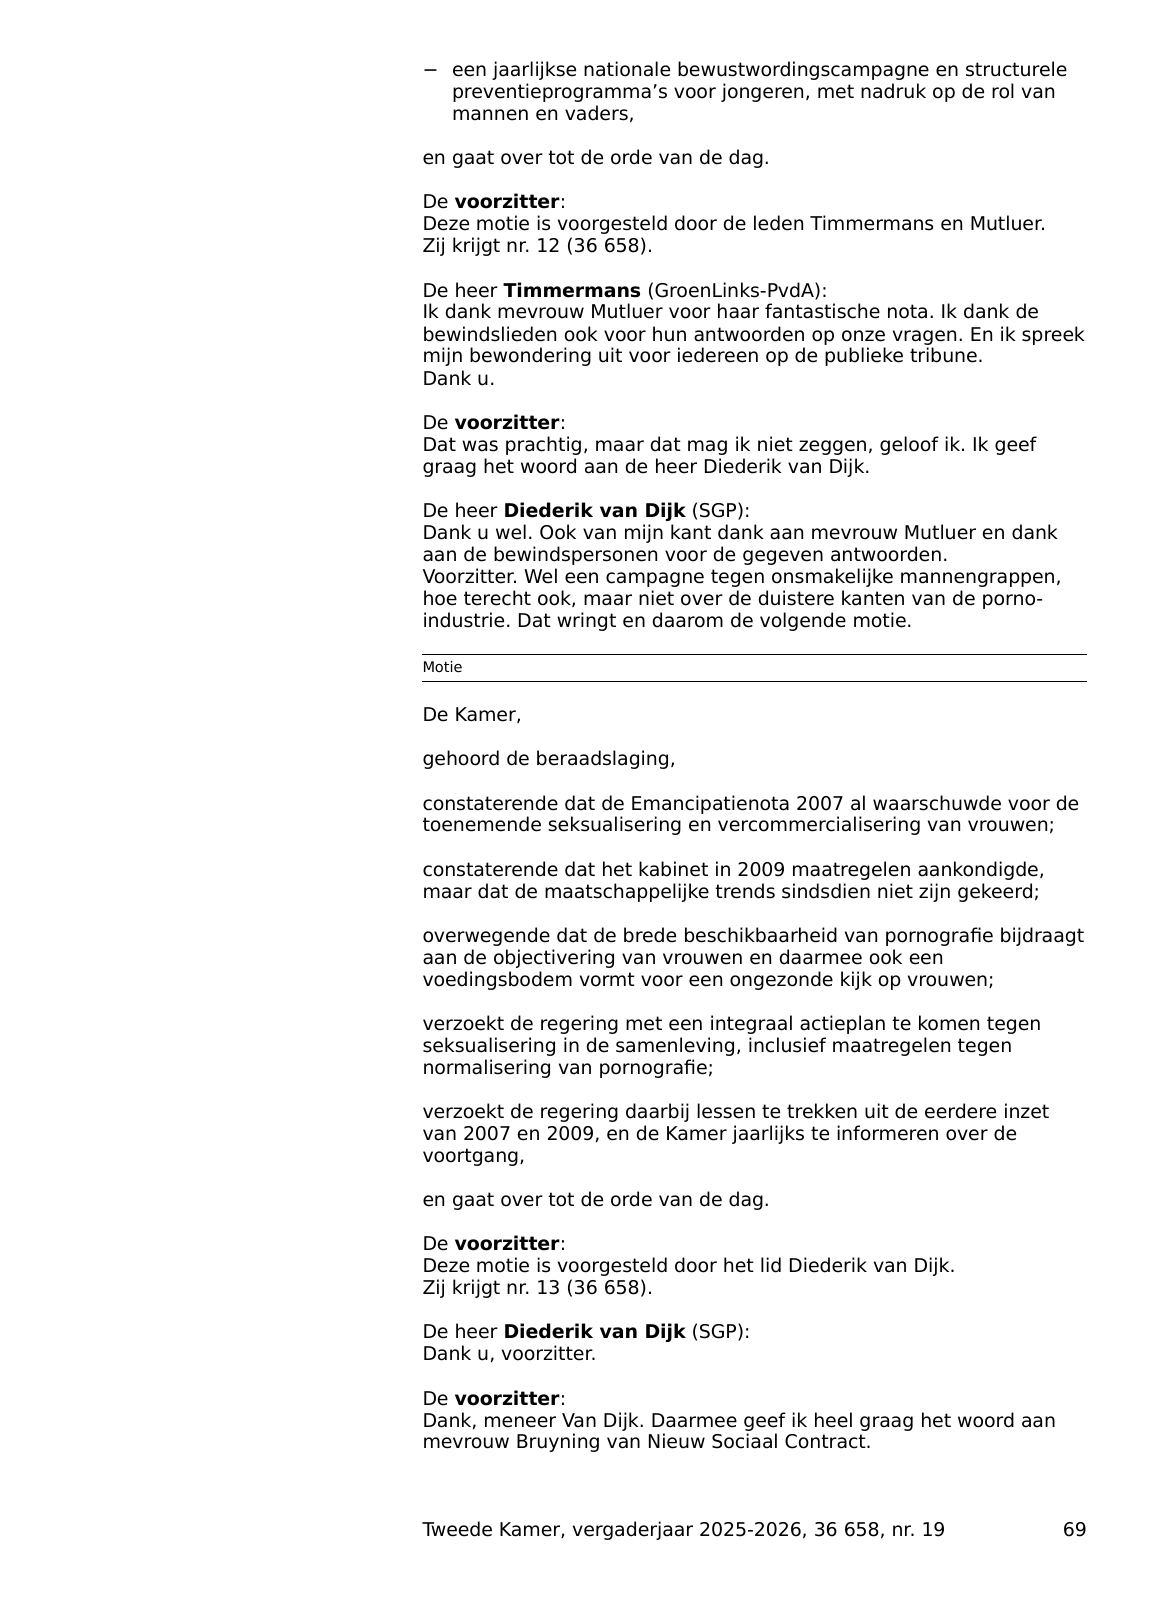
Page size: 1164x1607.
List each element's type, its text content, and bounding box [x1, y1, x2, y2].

text verzoekt de regering daarbij lessen te trekken uit de eerdere inzet van 2007 en 2009, en de Kamer jaarlijks te informeren over de voortgang, [422, 1101, 1087, 1167]
text en gaat over tot de orde van de dag. [422, 1189, 1087, 1211]
text Deze motie is voorgesteld door het lid Diederik van Dijk. [422, 1255, 1087, 1277]
text Ik dank mevrouw Mutluer voor haar fantastische nota. Ik dank de bewindslieden ook voor hun antwoorden op onze vragen. En ik spreek mijn bewondering uit voor iedereen op de publieke tribune. [422, 301, 1087, 367]
text De Kamer, [422, 704, 1087, 726]
text De voorzitter: [422, 1387, 1087, 1409]
text De heer Diederik van Dijk (SGP): [422, 1321, 1087, 1343]
text gehoord de beraadslaging, [422, 748, 1087, 770]
text Zij krijgt nr. 12 (36 658). [422, 235, 1087, 257]
text Dank u, voorzitter. [422, 1343, 1087, 1365]
text De voorzitter: [422, 191, 1087, 213]
text Dank, meneer Van Dijk. Daarmee geef ik heel graag het woord aan mevrouw Bruyning van Nieuw Sociaal Contract. [422, 1409, 1087, 1453]
text De heer Timmermans (GroenLinks-PvdA): [422, 279, 1087, 301]
text De voorzitter: [422, 412, 1087, 433]
text Dat was prachtig, maar dat mag ik niet zeggen, geloof ik. Ik geef graag het woord aan de heer Diederik van Dijk. [422, 433, 1087, 477]
text en gaat over tot de orde van de dag. [422, 147, 1087, 169]
text Zij krijgt nr. 13 (36 658). [422, 1277, 1087, 1299]
text Dank u. [422, 367, 1087, 389]
text De heer Diederik van Dijk (SGP): [422, 500, 1087, 522]
text Dank u wel. Ook van mijn kant dank aan mevrouw Mutluer en dank aan de bewindspersonen voor de gegeven antwoorden. [422, 522, 1087, 566]
text − een jaarlijkse nationale bewustwordingscampagne en structurele preventieprogramma’s voor jongeren, met nadruk op de rol van mannen en vaders, [422, 59, 1087, 125]
text De voorzitter: [422, 1233, 1087, 1255]
text verzoekt de regering met een integraal actieplan te komen tegen seksualisering in de samenleving, inclusief maatregelen tegen normalisering van pornografie; [422, 1013, 1087, 1079]
text overwegende dat de brede beschikbaarheid van pornografie bijdraagt aan de objectivering van vrouwen en daarmee ook een voedingsbodem vormt voor een ongezonde kijk op vrouwen; [422, 925, 1087, 991]
text constaterende dat de Emancipatienota 2007 al waarschuwde voor de toenemende seksualisering en vercommercialisering van vrouwen; [422, 792, 1087, 836]
table_header Motie [422, 655, 1087, 681]
text Deze motie is voorgesteld door de leden Timmermans en Mutluer. [422, 213, 1087, 235]
text Voorzitter. Wel een campagne tegen onsmakelijke mannengrappen, hoe terecht ook, maar niet over de duistere kanten van de porno-industrie. Dat wringt en daarom de volgende motie. [422, 566, 1087, 632]
text constaterende dat het kabinet in 2009 maatregelen aankondigde, maar dat de maatschappelijke trends sindsdien niet zijn gekeerd; [422, 858, 1087, 902]
